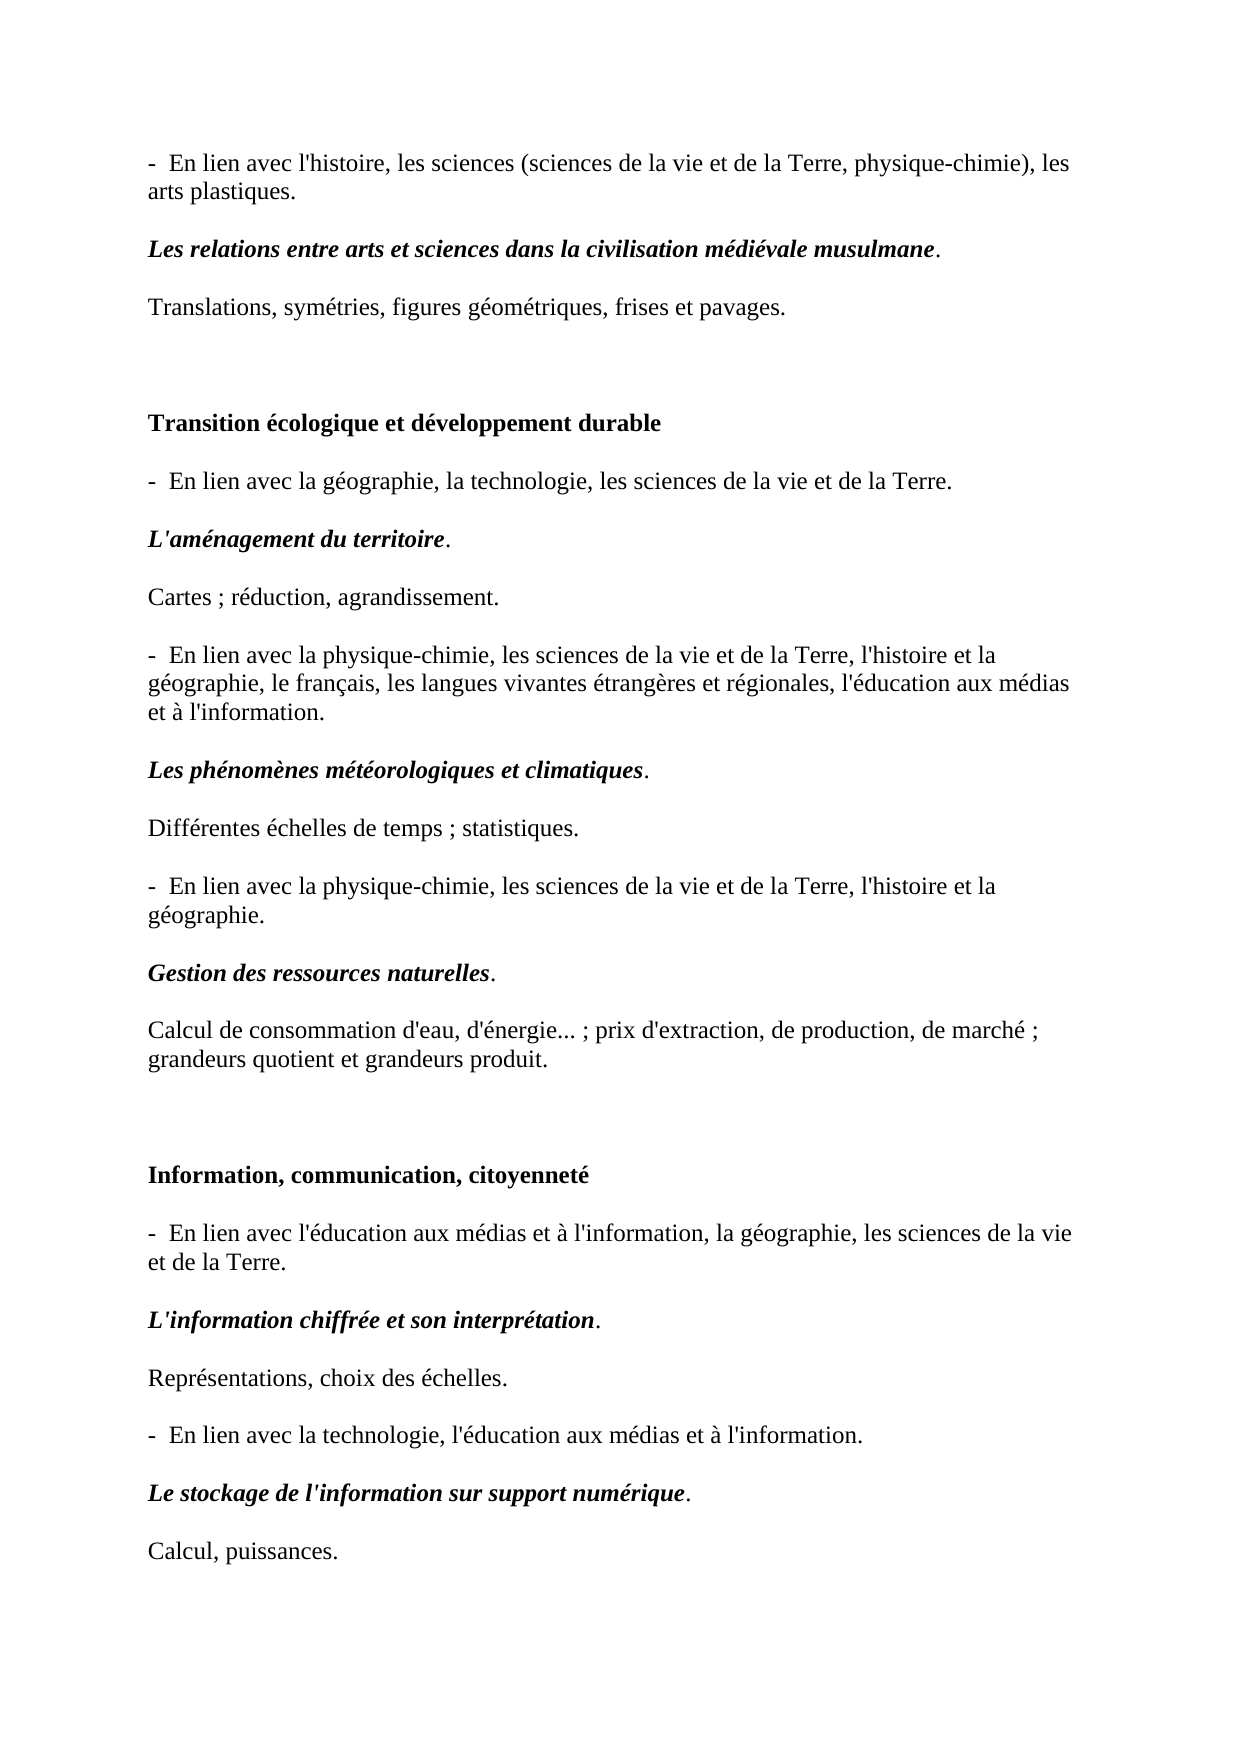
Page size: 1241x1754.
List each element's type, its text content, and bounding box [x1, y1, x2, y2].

text Les phénomènes météorologiques et climatiques. [148, 755, 1093, 784]
text Calcul, puissances. [148, 1536, 1093, 1565]
text Transition écologique et développement durable [148, 408, 1093, 437]
text - En lien avec la technologie, l'éducation aux médias et à l'information. [148, 1421, 1093, 1449]
text - En lien avec l'éducation aux médias et à l'information, la géographie, les sciences de la vie et de la Terre. [148, 1218, 1093, 1276]
text Gestion des ressources naturelles. [148, 958, 1093, 986]
text - En lien avec l'histoire, les sciences (sciences de la vie et de la Terre, physique-chimie), les arts plastiques. [148, 148, 1093, 205]
text Information, communication, citoyenneté [148, 1160, 1093, 1189]
text Différentes échelles de temps ; statistiques. [148, 813, 1093, 842]
text - En lien avec la physique-chimie, les sciences de la vie et de la Terre, l'histoire et la géographie. [148, 871, 1093, 928]
text L'information chiffrée et son interprétation. [148, 1305, 1093, 1333]
text - En lien avec la géographie, la technologie, les sciences de la vie et de la Terre. [148, 466, 1093, 495]
text Représentations, choix des échelles. [148, 1363, 1093, 1391]
text Le stockage de l'information sur support numérique. [148, 1478, 1093, 1507]
text Calcul de consommation d'eau, d'énergie... ; prix d'extraction, de production, de marché ; grandeurs quotient et grandeurs produit. [148, 1016, 1093, 1073]
text Les relations entre arts et sciences dans la civilisation médiévale musulmane. [148, 234, 1093, 263]
text Translations, symétries, figures géométriques, frises et pavages. [148, 292, 1093, 321]
text Cartes ; réduction, agrandissement. [148, 582, 1093, 611]
text - En lien avec la physique-chimie, les sciences de la vie et de la Terre, l'histoire et la géographie, le français, les langues vivantes étrangères et régionales, l'éducation aux médias et à l'information. [148, 640, 1093, 726]
text L'aménagement du territoire. [148, 524, 1093, 553]
